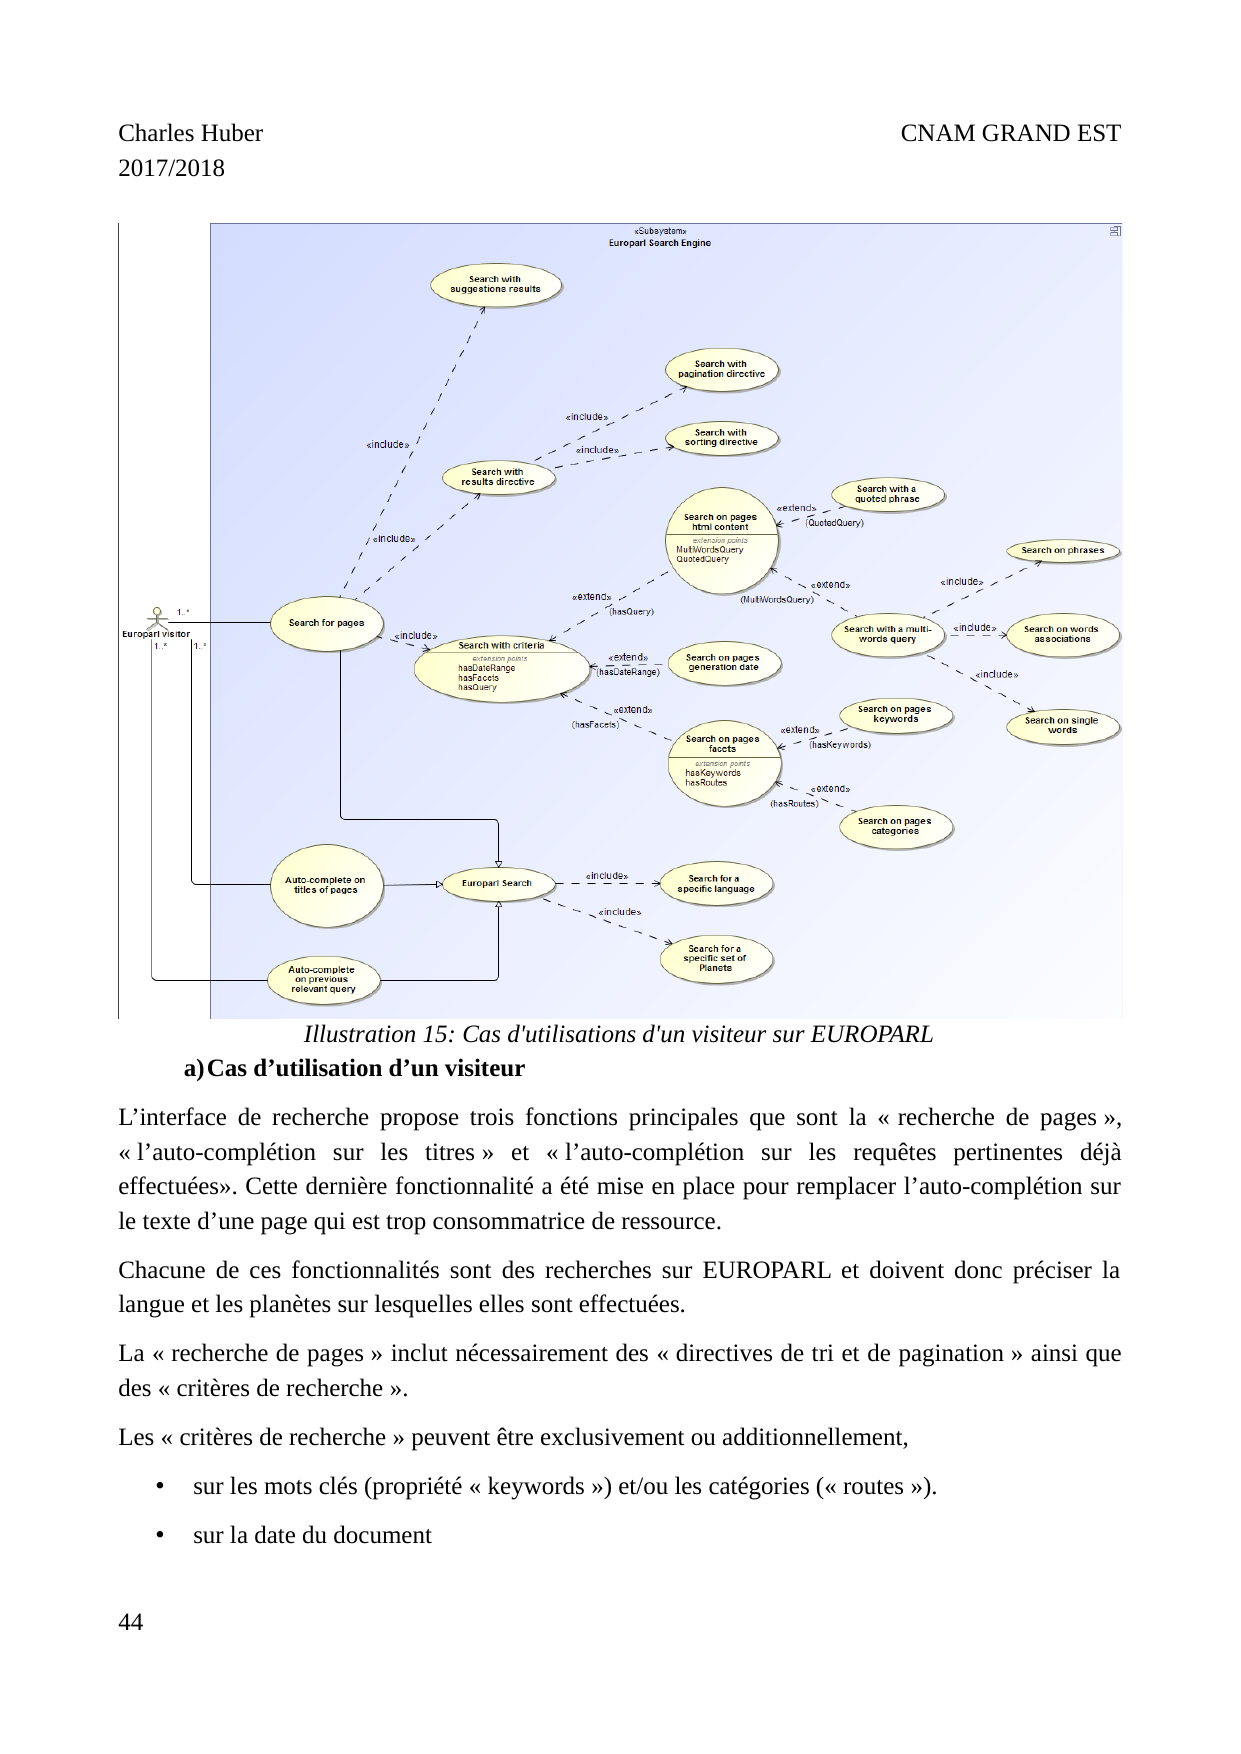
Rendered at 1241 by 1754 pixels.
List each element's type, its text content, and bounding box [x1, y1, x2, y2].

text L’interface de recherche propose trois fonctions principales que sont la « recherche de pages », « l’auto-complétion sur les titres » et « l’auto-complétion sur les requêtes pertinentes déjà effectuées». Cette dernière fonctionnalité a été mise en place pour remplacer l’auto-complétion sur le texte d’une page qui est trop consommatrice de ressource. [118, 1102, 1122, 1234]
subtitle Cas d’utilisation d’un visiteur [177, 1048, 1122, 1082]
subtitle [118, 211, 1122, 223]
list sur les mots clés (propriété « keywords ») et/ou les catégories (« routes »). [156, 1471, 1122, 1500]
text La « recherche de pages » inclut nécessairement des « directives de tri et de pagination » ainsi que des « critères de recherche ». [118, 1338, 1122, 1402]
text Les « critères de recherche » peuvent être exclusivement ou additionnellement, [118, 1422, 1122, 1451]
list Illustration 15: Cas d'utilisations d'un visiteur sur EUROPARL [118, 1019, 1122, 1048]
text Chacune de ces fonctionnalités sont des recherches sur EUROPARL et doivent donc préciser la langue et les planètes sur lesquelles elles sont effectuées. [118, 1255, 1122, 1318]
list sur la date du document [156, 1520, 1122, 1549]
